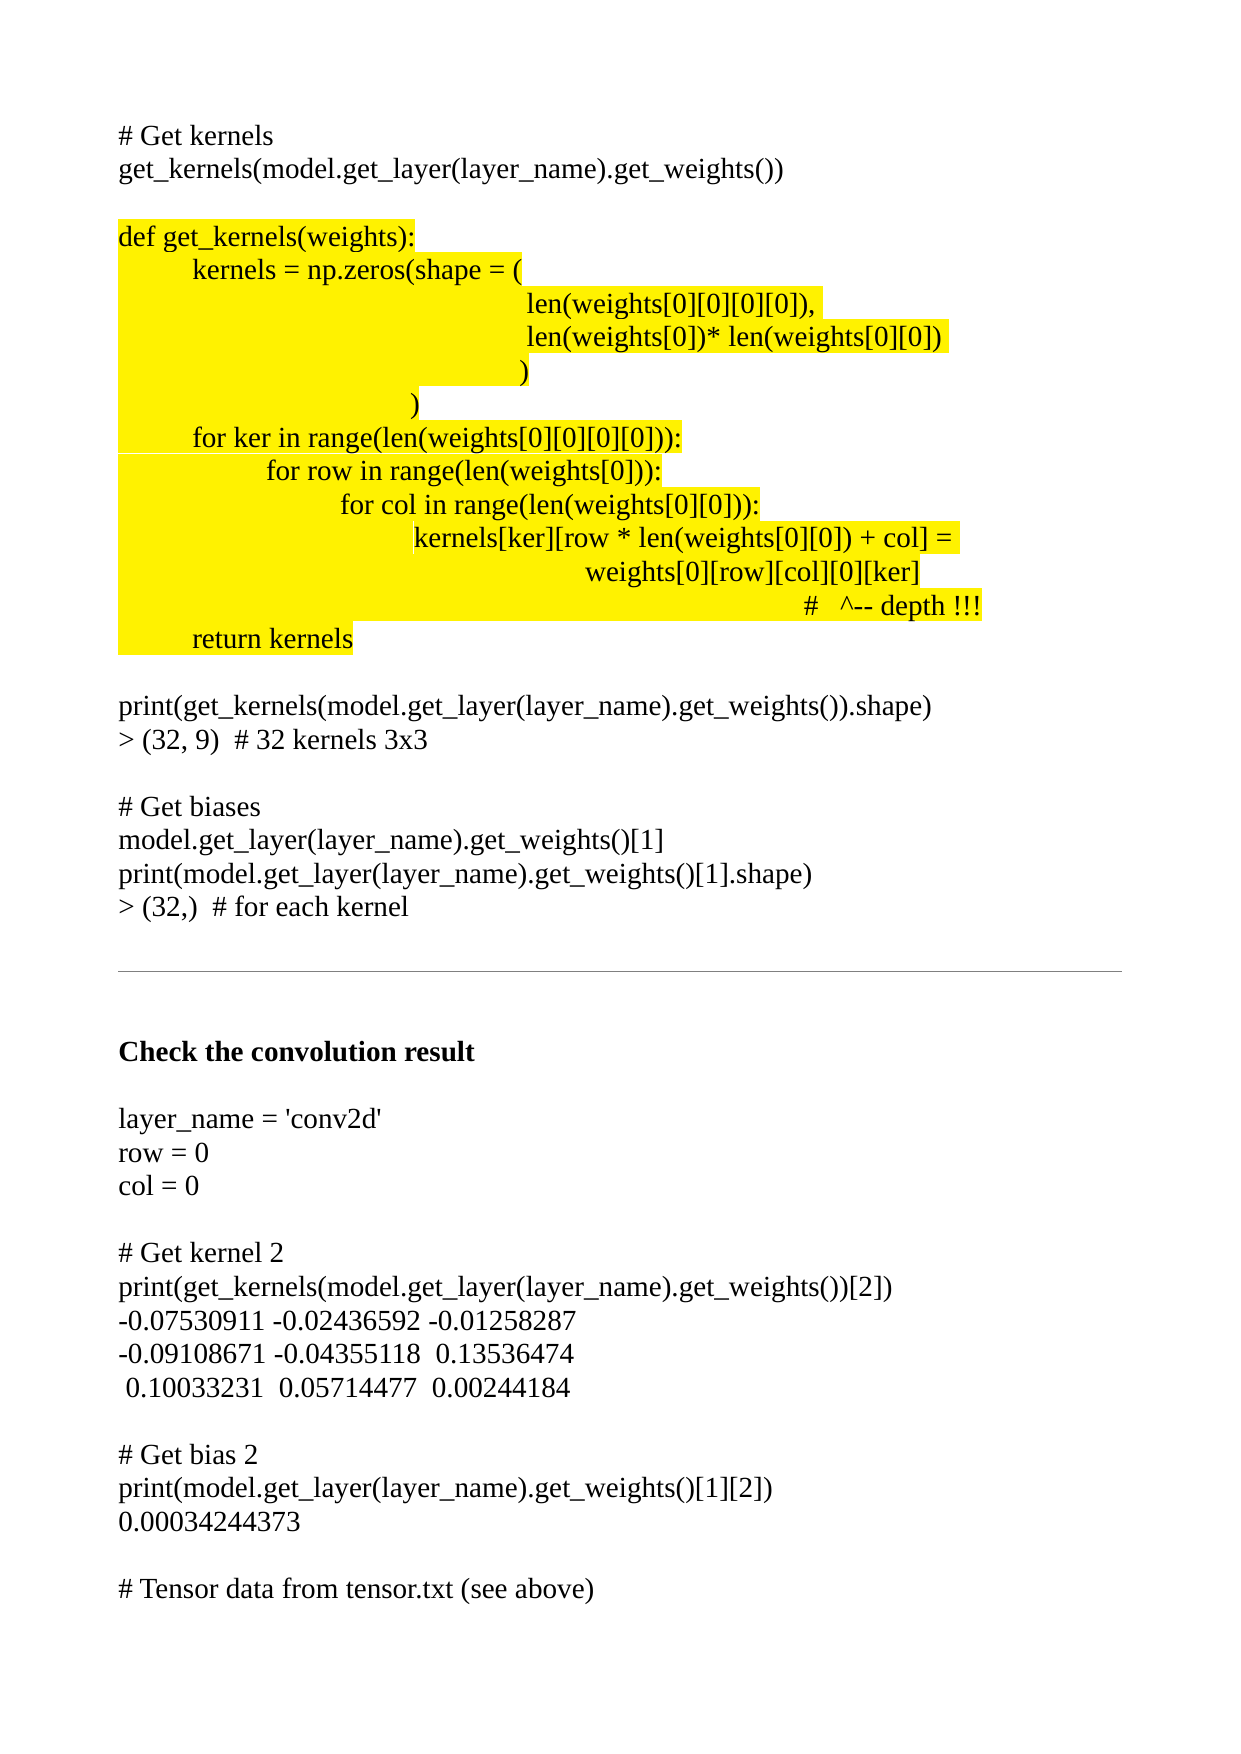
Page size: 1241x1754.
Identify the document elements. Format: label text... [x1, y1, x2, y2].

text return kernels [118, 621, 1122, 655]
text for col in range(len(weights[0][0])): [118, 487, 1122, 521]
text row = 0 [118, 1135, 1122, 1168]
text -0.09108671 -0.04355118 0.13536474 [118, 1336, 1122, 1370]
text print(get_kernels(model.get_layer(layer_name).get_weights()).shape) [118, 688, 1122, 722]
text > (32,) # for each kernel [118, 889, 1122, 923]
text for row in range(len(weights[0])): [118, 453, 1122, 487]
text kernels[ker][row * len(weights[0][0]) + col] = [118, 521, 1122, 554]
text len(weights[0][0][0][0]), [118, 286, 1122, 319]
text get_kernels(model.get_layer(layer_name).get_weights()) [118, 152, 1122, 185]
text kernels = np.zeros(shape = ( [118, 252, 1122, 286]
text > (32, 9) # 32 kernels 3x3 [118, 722, 1122, 755]
text print(model.get_layer(layer_name).get_weights()[1].shape) [118, 856, 1122, 889]
text ) [118, 353, 1122, 386]
text len(weights[0])* len(weights[0][0]) [118, 319, 1122, 353]
text col = 0 [118, 1168, 1122, 1202]
text layer_name = 'conv2d' [118, 1101, 1122, 1135]
text # Get kernel 2 [118, 1236, 1122, 1269]
text # Tensor data from tensor.txt (see above) [118, 1571, 1122, 1604]
text # Get biases [118, 789, 1122, 822]
text weights[0][row][col][0][ker] [118, 554, 1122, 588]
text 0.00034244373 [118, 1504, 1122, 1537]
text Check the convolution result [118, 1034, 1122, 1068]
text ) [118, 386, 1122, 420]
text print(model.get_layer(layer_name).get_weights()[1][2]) [118, 1470, 1122, 1504]
text 0.10033231 0.05714477 0.00244184 [118, 1370, 1122, 1403]
text def get_kernels(weights): [118, 219, 1122, 252]
text for ker in range(len(weights[0][0][0][0])): [118, 420, 1122, 453]
text -0.07530911 -0.02436592 -0.01258287 [118, 1303, 1122, 1336]
text print(get_kernels(model.get_layer(layer_name).get_weights())[2]) [118, 1269, 1122, 1303]
text # Get bias 2 [118, 1437, 1122, 1470]
text # ^-- depth !!! [118, 588, 1122, 621]
text # Get kernels [118, 118, 1122, 152]
text model.get_layer(layer_name).get_weights()[1] [118, 822, 1122, 856]
